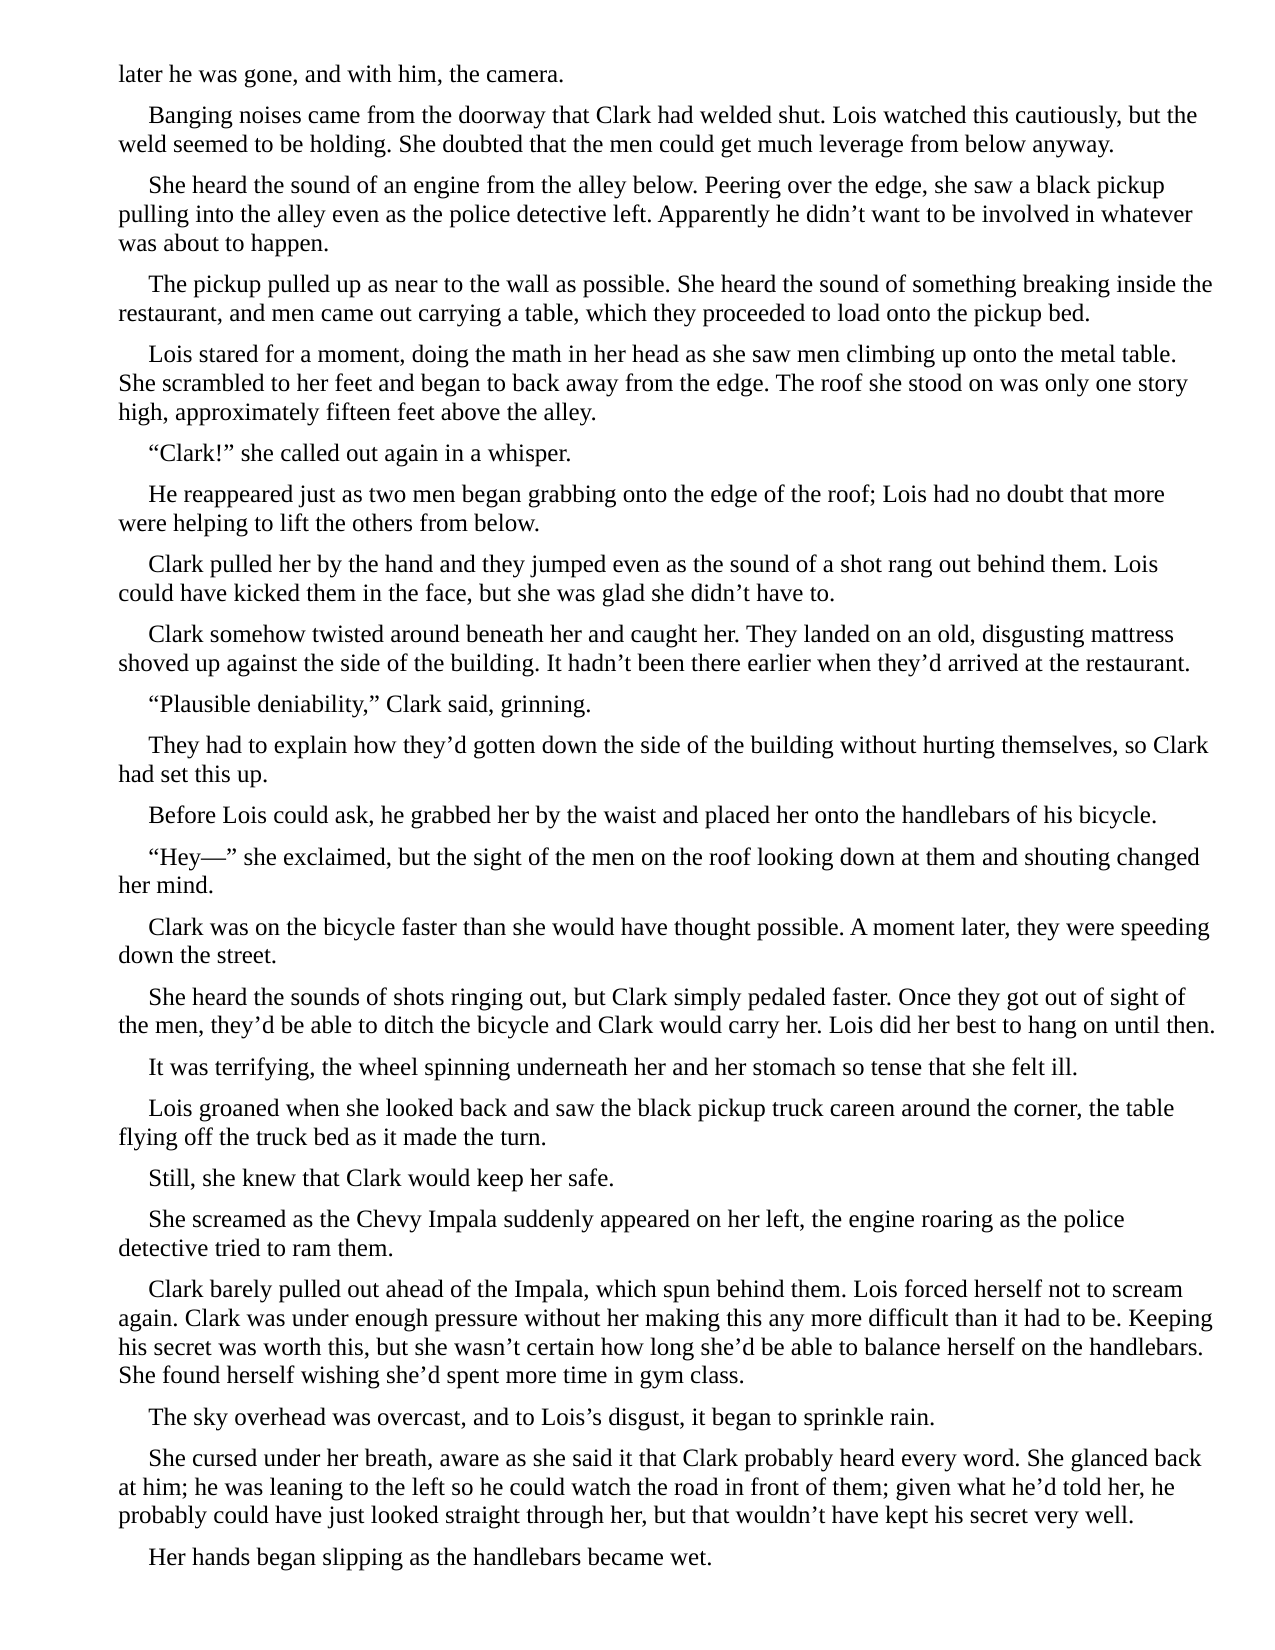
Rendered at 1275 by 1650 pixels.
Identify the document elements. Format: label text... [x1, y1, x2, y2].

text “Plausible deniability,” Clark said, grinning. [118, 689, 1216, 718]
text Before Lois could ask, he grabbed her by the waist and placed her onto the handlebars of his bicycle. [118, 800, 1216, 829]
text “Hey—” she exclaimed, but the sight of the men on the roof looking down at them and shouting changed her mind. [118, 842, 1216, 899]
text Lois stared for a moment, doing the math in her head as she saw men climbing up onto the metal table. She scrambled to her feet and began to back away from the edge. The roof she stood on was only one story high, approximately fifteen feet above the alley. [118, 339, 1216, 425]
text Clark pulled her by the hand and they jumped even as the sound of a shot rang out behind them. Lois could have kicked them in the face, but she was glad she didn’t have to. [118, 549, 1216, 607]
text She heard the sound of an engine from the alley below. Peering over the edge, she saw a black pickup pulling into the alley even as the police detective left. Apparently he didn’t want to be involved in whatever was about to happen. [118, 170, 1216, 257]
text Her hands began slipping as the handlebars became wet. [118, 1542, 1216, 1570]
text Banging noises came from the doorway that Clark had welded shut. Lois watched this cautiously, but the weld seemed to be holding. She doubted that the men could get much leverage from below anyway. [118, 100, 1216, 158]
text She cursed under her breath, aware as she said it that Clark probably heard every word. She glanced back at him; he was leaning to the left so he could watch the road in front of them; given what he’d told her, he probably could have just looked straight through her, but that wouldn’t have kept his secret very well. [118, 1443, 1216, 1529]
text Clark barely pulled out ahead of the Impala, which spun behind them. Lois forced herself not to scream again. Clark was under enough pressure without her making this any more difficult than it had to be. Keeping his secret was worth this, but she wasn’t certain how long she’d be able to balance herself on the handlebars. She found herself wishing she’d spent more time in gym class. [118, 1274, 1216, 1389]
text The pickup pulled up as near to the wall as possible. She heard the sound of something breaking inside the restaurant, and men came out carrying a table, which they proceeded to load onto the pickup bed. [118, 269, 1216, 327]
text He reappeared just as two men began grabbing onto the edge of the roof; Lois had no doubt that more were helping to lift the others from below. [118, 479, 1216, 537]
text Still, she knew that Clark would keep her safe. [118, 1163, 1216, 1192]
text It was terrifying, the wheel spinning underneath her and her stomach so tense that she felt ill. [118, 1052, 1216, 1080]
text She screamed as the Chevy Impala suddenly appeared on her left, the engine roaring as the police detective tried to ram them. [118, 1204, 1216, 1262]
text later he was gone, and with him, the camera. [118, 59, 1216, 88]
text Clark somehow twisted around beneath her and caught her. They landed on an old, disgusting mattress shoved up against the side of the building. It hadn’t been there earlier when they’d arrived at the restaurant. [118, 619, 1216, 677]
text The sky overhead was overcast, and to Lois’s disgust, it began to sprinkle rain. [118, 1402, 1216, 1430]
text Lois groaned when she looked back and saw the black pickup truck careen around the corner, the table flying off the truck bed as it made the turn. [118, 1093, 1216, 1150]
text She heard the sounds of shots ringing out, but Clark simply pedaled faster. Once they got out of sight of the men, they’d be able to ditch the bicycle and Clark would carry her. Lois did her best to hang on until then. [118, 982, 1216, 1039]
text “Clark!” she called out again in a whisper. [118, 438, 1216, 467]
text Clark was on the bicycle faster than she would have thought possible. A moment later, they were speeding down the street. [118, 912, 1216, 969]
text They had to explain how they’d gotten down the side of the building without hurting themselves, so Clark had set this up. [118, 730, 1216, 788]
